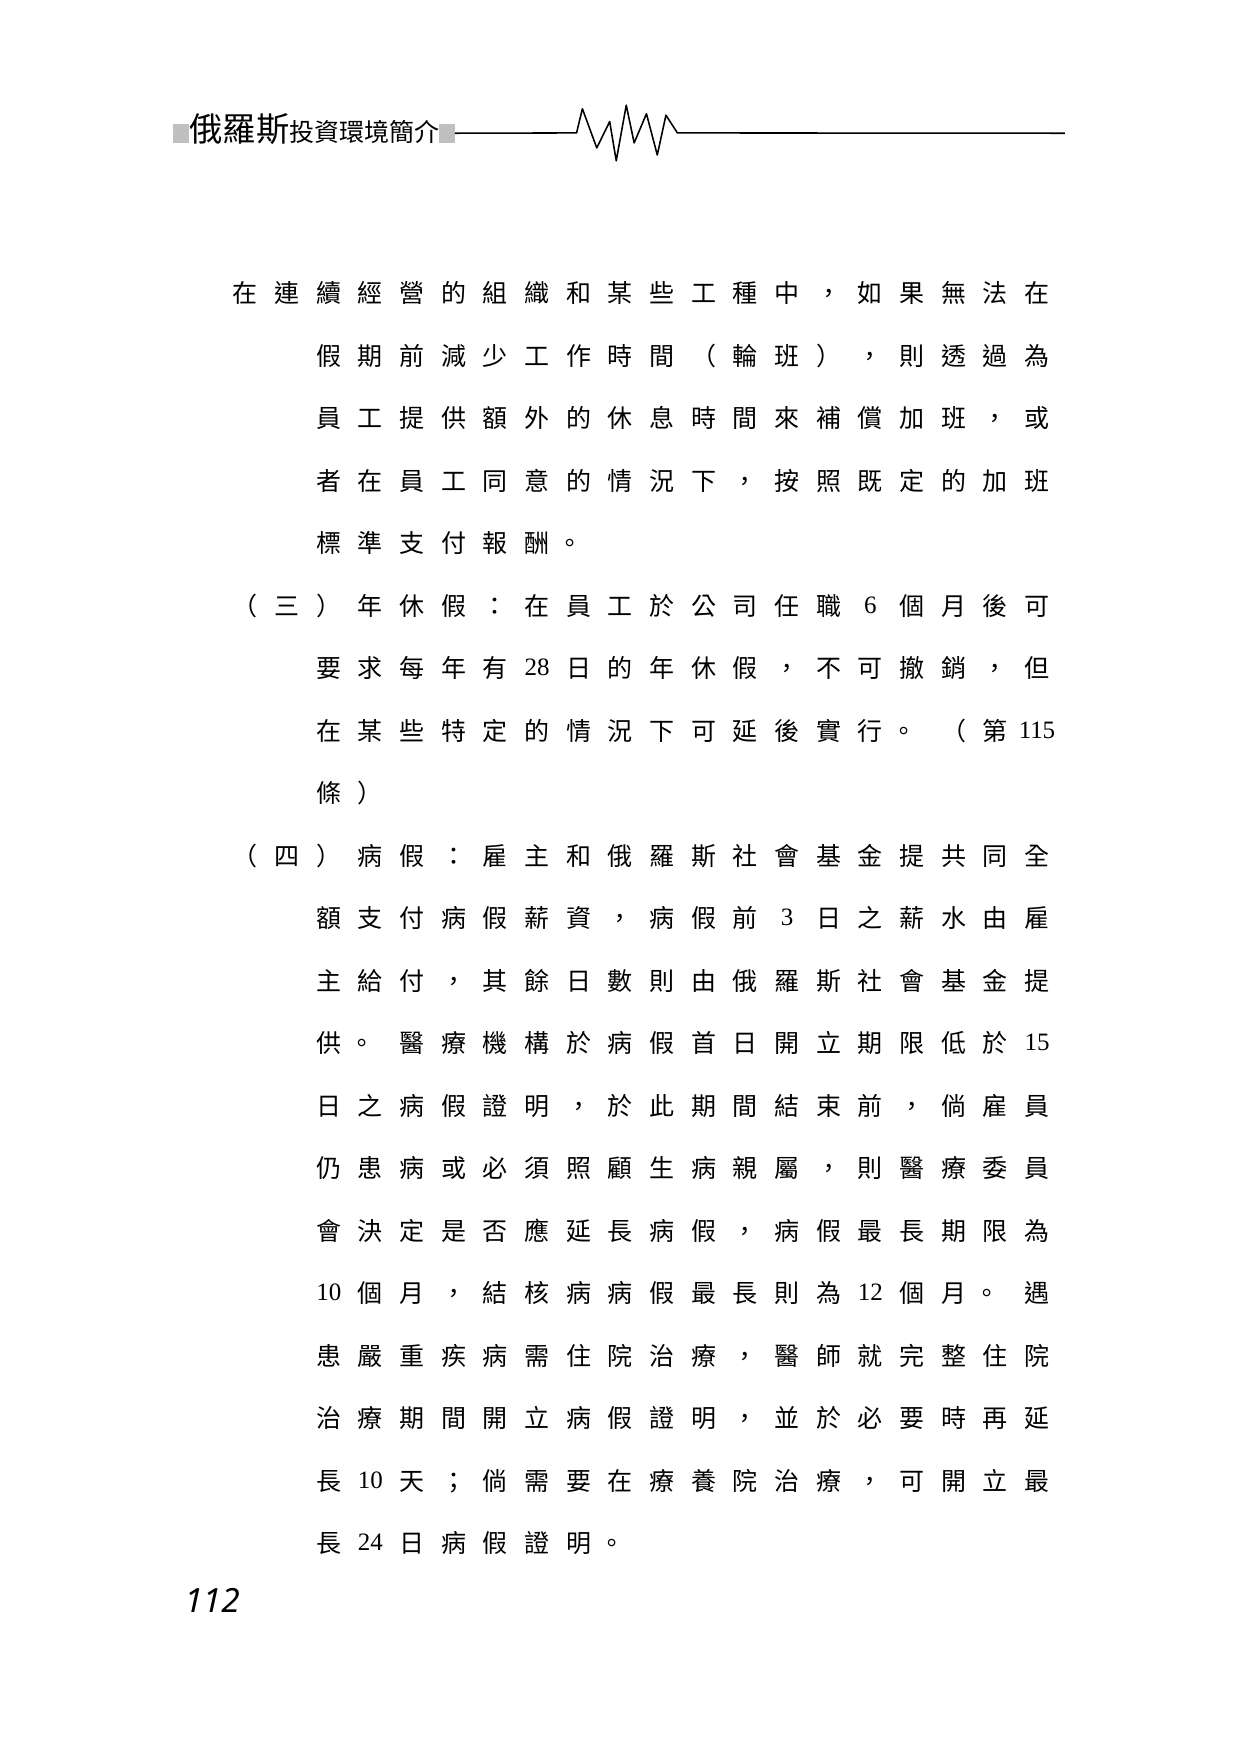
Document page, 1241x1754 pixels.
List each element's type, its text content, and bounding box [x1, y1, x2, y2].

text （三）年休假：在員工於公司任職6個月後可要求每年有28日的年休假，不可撤銷，但在某些特定的情況下可延後實行。（第115條） [207, 563, 1058, 813]
text （四）病假：雇主和俄羅斯社會基金提共同全額支付病假薪資，病假前3日之薪水由雇主給付，其餘日數則由俄羅斯社會基金提供。醫療機構於病假首日開立期限低於15日之病假證明，於此期間結束前，倘雇員仍患病或必須照顧生病親屬，則醫療委員會決定是否應延長病假，病假最長期限為10個月，結核病病假最長則為12個月。遇患嚴重疾病需住院治療，醫師就完整住院治療期間開立病假證明，並於必要時再延長10天；倘需要在療養院治療，可開立最長24日病假證明。 [207, 813, 1058, 1563]
text 在連續經營的組織和某些工種中，如果無法在假期前減少工作時間（輪班），則透過為員工提供額外的休息時間來補償加班，或者在員工同意的情況下，按照既定的加班標準支付報酬。 [207, 250, 1058, 563]
